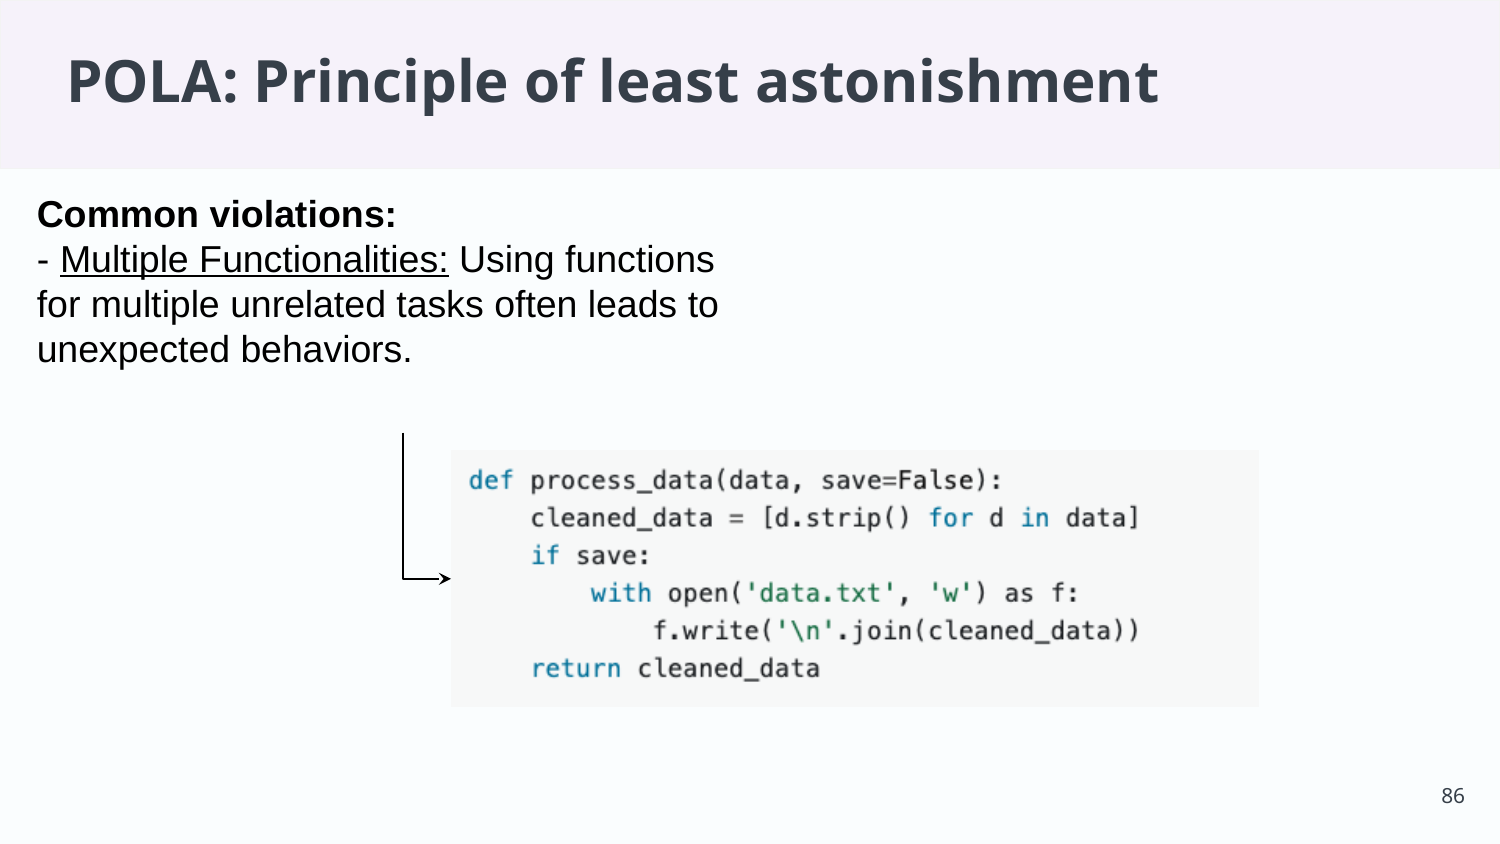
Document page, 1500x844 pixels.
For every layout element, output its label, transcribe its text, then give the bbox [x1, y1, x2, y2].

picture [451, 450, 1259, 707]
slide_number [1389, 764, 1480, 830]
title POLA: Principle of least astonishment [51, 28, 1390, 141]
text_box Common violations: - Multiple Functionalities: Using functions for multiple unrelated tasks often leads to unexpected behaviors. [21, 175, 784, 431]
